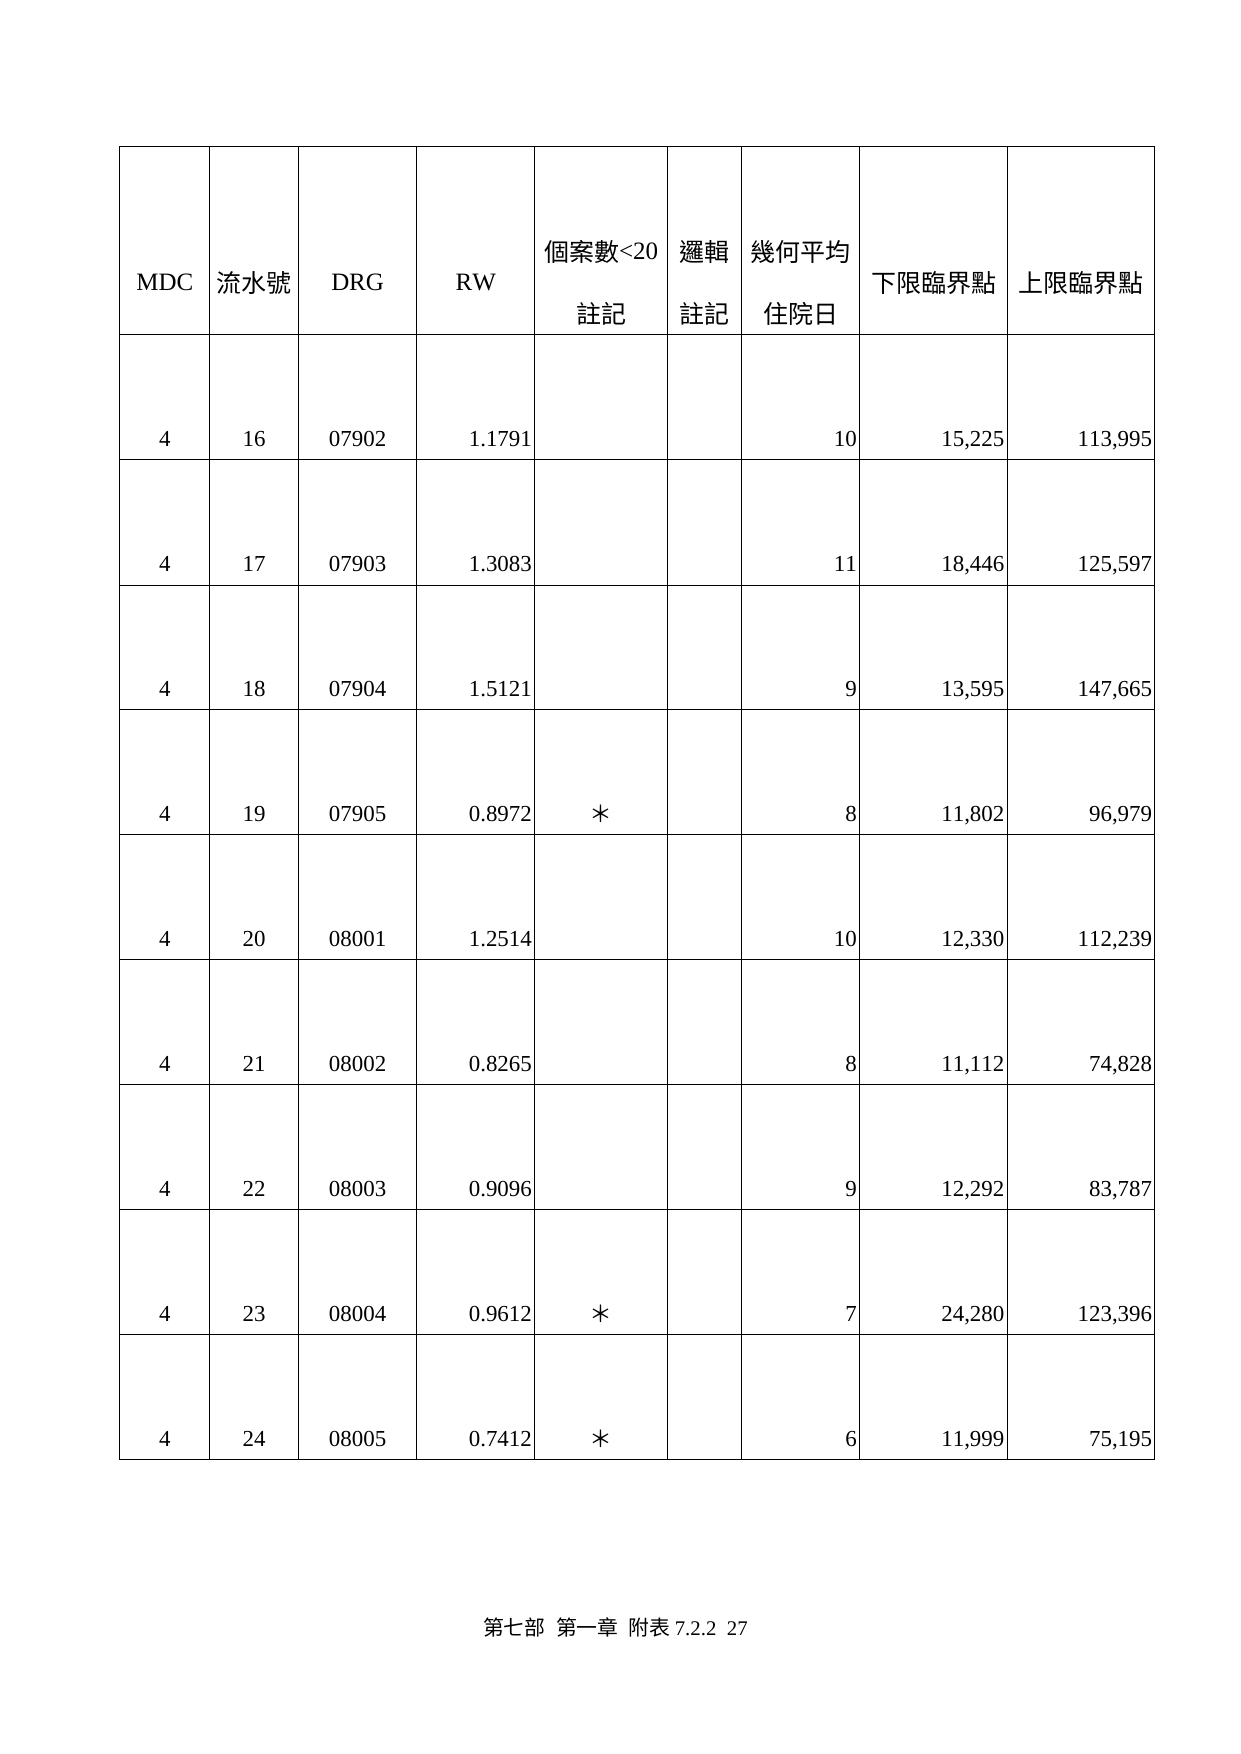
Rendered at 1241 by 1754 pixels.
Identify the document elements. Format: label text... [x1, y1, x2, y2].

table_cell [535, 335, 667, 459]
table_cell 1.5121 [417, 586, 534, 709]
table_cell 4 [120, 460, 209, 584]
table_cell ＊ [535, 1210, 667, 1334]
table_cell 12,292 [860, 1085, 1007, 1209]
table_cell 123,396 [1008, 1210, 1154, 1334]
table_cell 16 [210, 335, 298, 459]
table_cell 4 [120, 335, 209, 459]
table_cell [668, 586, 741, 709]
table_cell 08003 [299, 1085, 416, 1209]
table_cell 8 [742, 710, 859, 834]
table_cell 07905 [299, 710, 416, 834]
table_cell [535, 1085, 667, 1209]
table_cell 18,446 [860, 460, 1007, 584]
table_cell [668, 1085, 741, 1209]
table_cell 10 [742, 835, 859, 959]
table_cell 4 [120, 1335, 209, 1459]
table_cell 11,802 [860, 710, 1007, 834]
table_cell 07903 [299, 460, 416, 584]
table_cell [535, 960, 667, 1084]
table_cell 0.7412 [417, 1335, 534, 1459]
table_header RW [417, 147, 534, 334]
table_cell 23 [210, 1210, 298, 1334]
table_cell 24,280 [860, 1210, 1007, 1334]
table_cell 75,195 [1008, 1335, 1154, 1459]
table_cell 4 [120, 586, 209, 709]
table_cell [668, 1335, 741, 1459]
table_cell 13,595 [860, 586, 1007, 709]
table_cell 8 [742, 960, 859, 1084]
table_cell [668, 335, 741, 459]
table_cell 11,999 [860, 1335, 1007, 1459]
table_cell 15,225 [860, 335, 1007, 459]
table_cell [668, 710, 741, 834]
table_cell 83,787 [1008, 1085, 1154, 1209]
table_cell 7 [742, 1210, 859, 1334]
table_cell 112,239 [1008, 835, 1154, 959]
table_cell 12,330 [860, 835, 1007, 959]
table_header DRG [299, 147, 416, 334]
table_cell 4 [120, 835, 209, 959]
table_cell 1.1791 [417, 335, 534, 459]
table_cell 11,112 [860, 960, 1007, 1084]
table_header 上限臨界點 [1008, 147, 1154, 334]
table_cell 96,979 [1008, 710, 1154, 834]
table_cell 6 [742, 1335, 859, 1459]
table_cell 22 [210, 1085, 298, 1209]
table_cell 4 [120, 1210, 209, 1334]
table_header 流水號 [210, 147, 298, 334]
table_cell [535, 586, 667, 709]
table_cell [535, 460, 667, 584]
table_cell 19 [210, 710, 298, 834]
table_header MDC [120, 147, 209, 334]
table_cell 21 [210, 960, 298, 1084]
table_cell 9 [742, 586, 859, 709]
table_cell 1.2514 [417, 835, 534, 959]
table_cell 1.3083 [417, 460, 534, 584]
table_cell 0.9096 [417, 1085, 534, 1209]
table_cell 0.8972 [417, 710, 534, 834]
table_header 下限臨界點 [860, 147, 1007, 334]
table_cell 08002 [299, 960, 416, 1084]
table_cell 18 [210, 586, 298, 709]
table_cell 9 [742, 1085, 859, 1209]
table_cell 08001 [299, 835, 416, 959]
table_cell 07904 [299, 586, 416, 709]
table_cell [535, 835, 667, 959]
table_cell ＊ [535, 710, 667, 834]
table_cell [668, 835, 741, 959]
table_cell [668, 1210, 741, 1334]
table_header 邏輯註記 [668, 147, 741, 334]
table_cell 08004 [299, 1210, 416, 1334]
table_header 個案數<20註記 [535, 147, 667, 334]
table_cell ＊ [535, 1335, 667, 1459]
table_cell 07902 [299, 335, 416, 459]
table_cell [668, 960, 741, 1084]
table_cell 0.9612 [417, 1210, 534, 1334]
table_cell 08005 [299, 1335, 416, 1459]
table_cell [668, 460, 741, 584]
table_cell 20 [210, 835, 298, 959]
table_cell 4 [120, 710, 209, 834]
table_cell 11 [742, 460, 859, 584]
table_cell 0.8265 [417, 960, 534, 1084]
table_cell 125,597 [1008, 460, 1154, 584]
table_cell 10 [742, 335, 859, 459]
table_cell 74,828 [1008, 960, 1154, 1084]
table_cell 24 [210, 1335, 298, 1459]
table_cell 147,665 [1008, 586, 1154, 709]
table_cell 17 [210, 460, 298, 584]
table_header 幾何平均住院日 [742, 147, 859, 334]
table_cell 113,995 [1008, 335, 1154, 459]
table_cell 4 [120, 1085, 209, 1209]
table_cell 4 [120, 960, 209, 1084]
